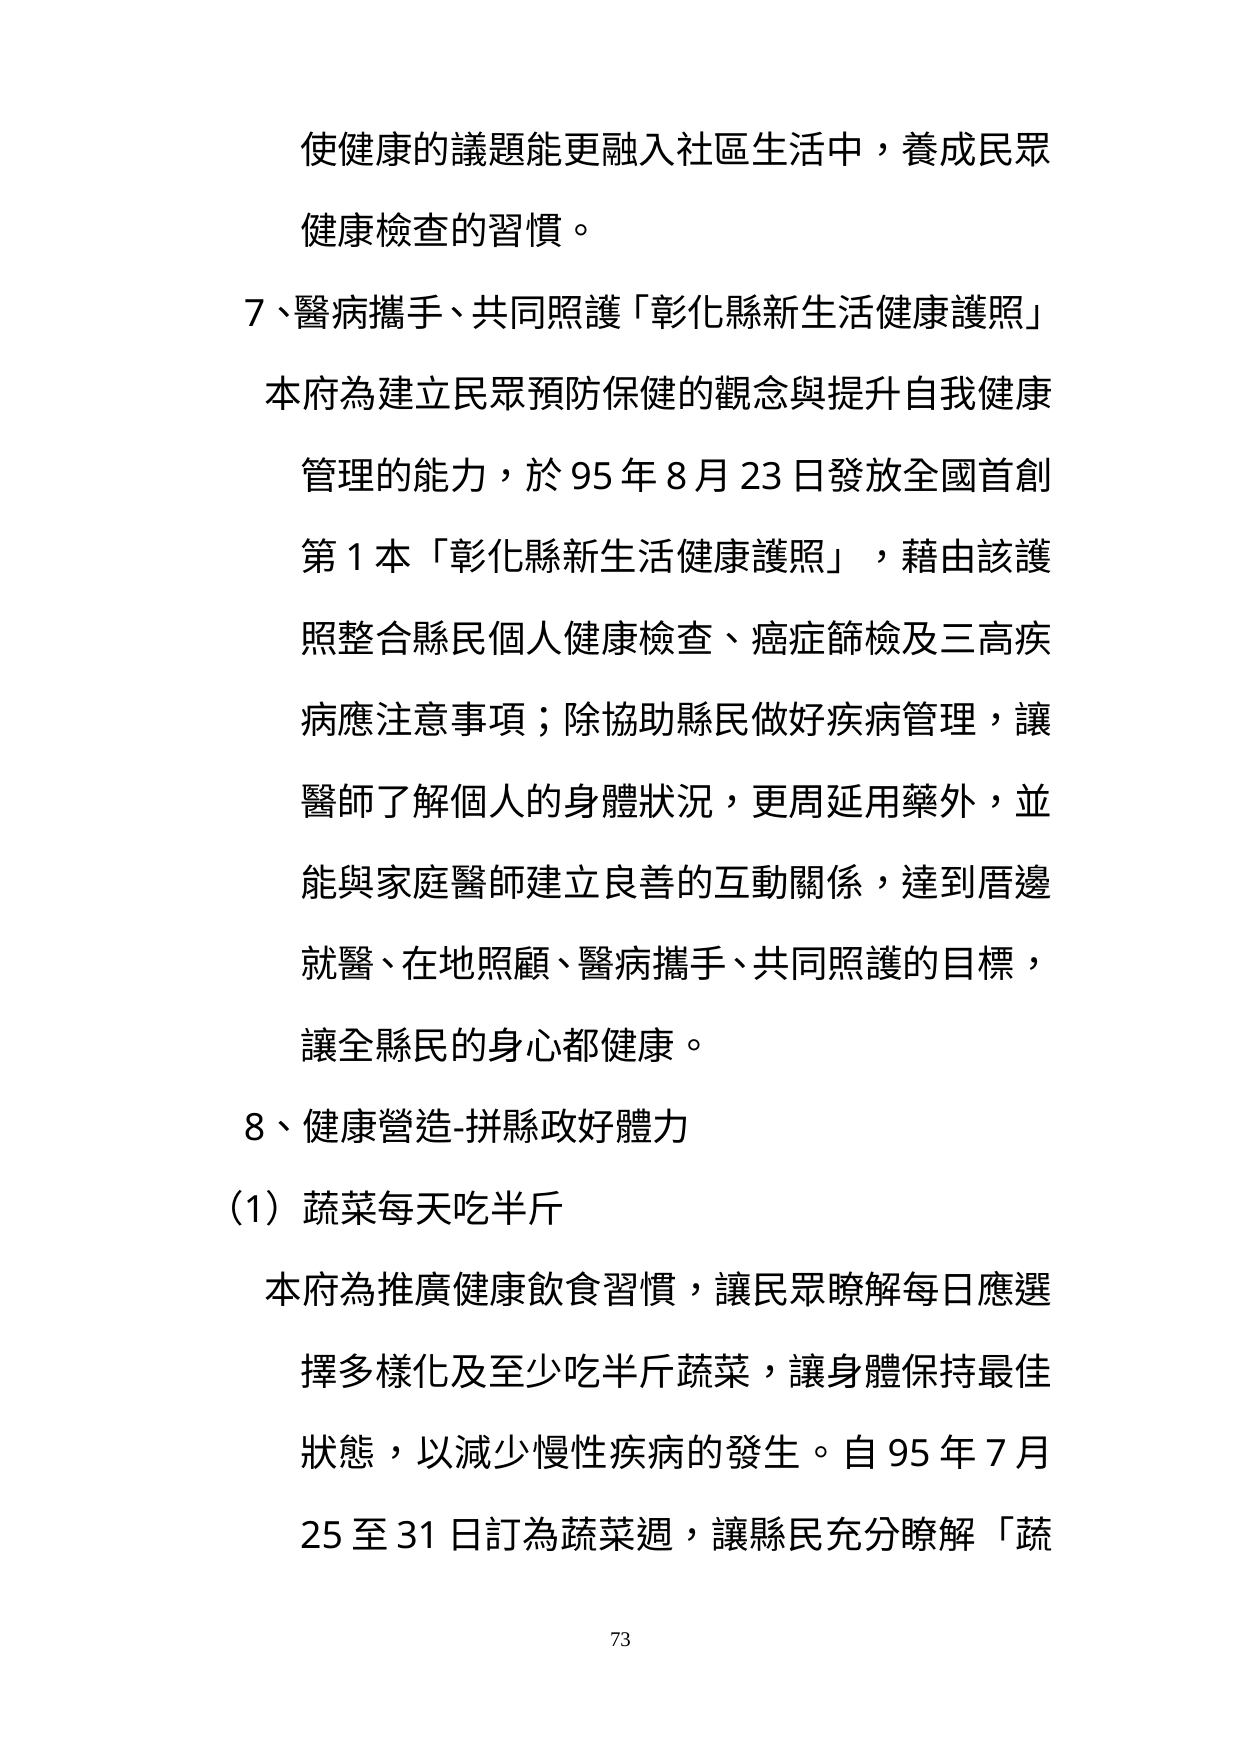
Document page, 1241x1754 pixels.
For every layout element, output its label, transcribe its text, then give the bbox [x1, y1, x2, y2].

text 本府為建立民眾預防保健的觀念與提升自我健康管理的能力，於95年8月23日發放全國首創第1本「彰化縣新生活健康護照」，藉由該護照整合縣民個人健康檢查、癌症篩檢及三高疾病應注意事項；除協助縣民做好疾病管理，讓醫師了解個人的身體狀況，更周延用藥外，並能與家庭醫師建立良善的互動關係，達到厝邊就醫、在地照顧、醫病攜手、共同照護的目標，讓全縣民的身心都健康。 [225, 364, 1053, 1070]
text 本府為推廣健康飲食習慣，讓民眾瞭解每日應選擇多樣化及至少吃半斤蔬菜，讓身體保持最佳狀態，以減少慢性疾病的發生。自95年7月25至31日訂為蔬菜週，讓縣民充分瞭解「蔬 [225, 1260, 1053, 1559]
text 7、醫病攜手、共同照護「彰化縣新生活健康護照」 [244, 283, 1053, 337]
text 使健康的議題能更融入社區生活中，養成民眾健康檢查的習慣。 [225, 120, 1053, 256]
text （1）蔬菜每天吃半斤 [206, 1178, 1053, 1233]
text 8、健康營造-拼縣政好體力 [244, 1097, 1053, 1151]
